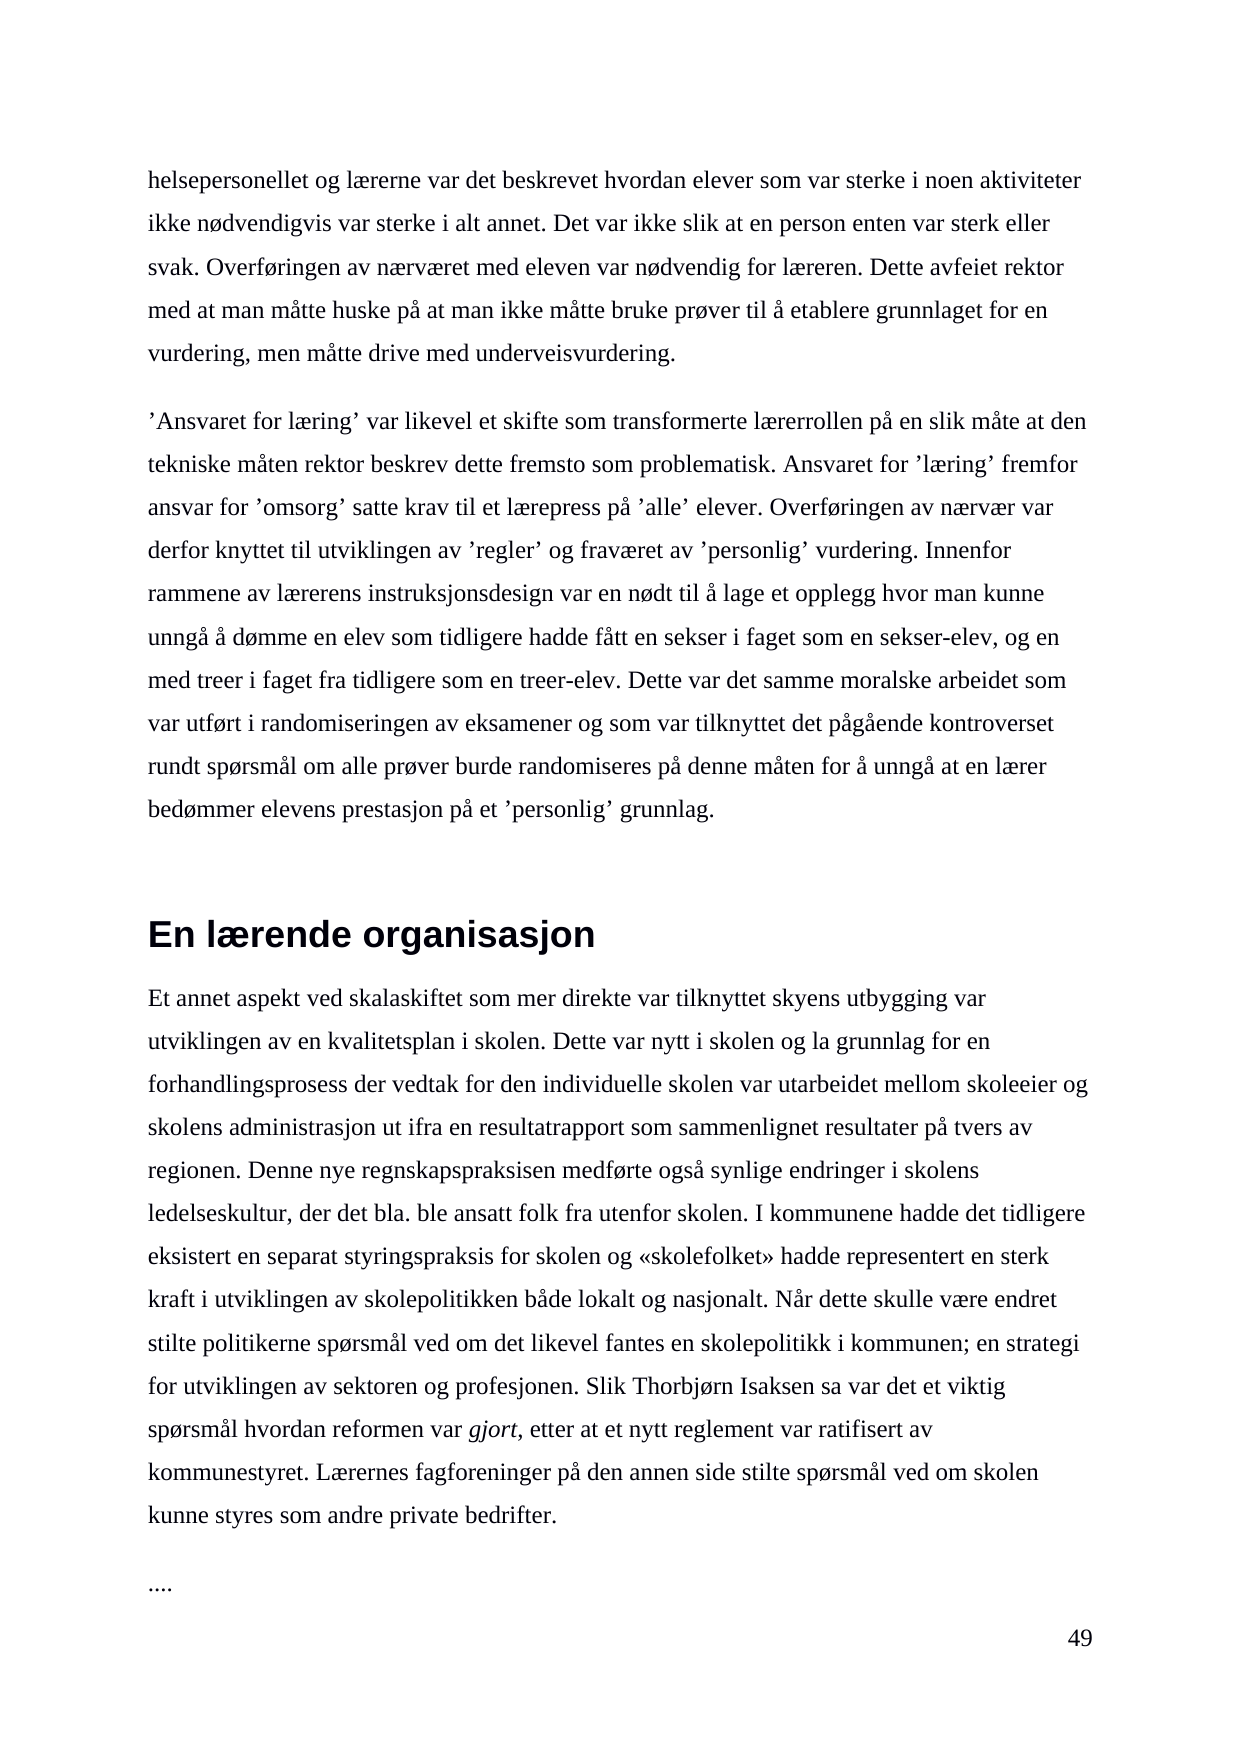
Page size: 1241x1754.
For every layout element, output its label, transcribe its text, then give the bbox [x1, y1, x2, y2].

subtitle En lærende organisasjon [148, 912, 1092, 955]
text ’Ansvaret for læring’ var likevel et skifte som transformerte lærerrollen på en slik måte at den tekniske måten rektor beskrev dette fremsto som problematisk. Ansvaret for ’læring’ fremfor ansvar for ’omsorg’ satte krav til et lærepress på ’alle’ elever. Overføringen av nærvær var derfor knyttet til utviklingen av ’regler’ og fraværet av ’personlig’ vurdering. Innenfor rammene av lærerens instruksjonsdesign var en nødt til å lage et opplegg hvor man kunne unngå å dømme en elev som tidligere hadde fått en sekser i faget som en sekser-elev, og en med treer i faget fra tidligere som en treer-elev. Dette var det samme moralske arbeidet som var utført i randomiseringen av eksamener og som var tilknyttet det pågående kontroverset rundt spørsmål om alle prøver burde randomiseres på denne måten for å unngå at en lærer bedømmer elevens prestasjon på et ’personlig’ grunnlag. [148, 406, 1092, 823]
text .... [148, 1568, 1092, 1597]
text helsepersonellet og lærerne var det beskrevet hvordan elever som var sterke i noen aktiviteter ikke nødvendigvis var sterke i alt annet. Det var ikke slik at en person enten var sterk eller svak. Overføringen av nærværet med eleven var nødvendig for læreren. Dette avfeiet rektor med at man måtte huske på at man ikke måtte bruke prøver til å etablere grunnlaget for en vurdering, men måtte drive med underveisvurdering. [148, 165, 1092, 367]
text Et annet aspekt ved skalaskiftet som mer direkte var tilknyttet skyens utbygging var utviklingen av en kvalitetsplan i skolen. Dette var nytt i skolen og la grunnlag for en forhandlingsprosess der vedtak for den individuelle skolen var utarbeidet mellom skoleeier og skolens administrasjon ut ifra en resultatrapport som sammenlignet resultater på tvers av regionen. Denne nye regnskapspraksisen medførte også synlige endringer i skolens ledelseskultur, der det bla. ble ansatt folk fra utenfor skolen. I kommunene hadde det tidligere eksistert en separat styringspraksis for skolen og «skolefolket» hadde representert en sterk kraft i utviklingen av skolepolitikken både lokalt og nasjonalt. Når dette skulle være endret stilte politikerne spørsmål ved om det likevel fantes en skolepolitikk i kommunen; en strategi for utviklingen av sektoren og profesjonen. Slik Thorbjørn Isaksen sa var det et viktig spørsmål hvordan reformen var gjort, etter at et nytt reglement var ratifisert av kommunestyret. Lærernes fagforeninger på den annen side stilte spørsmål ved om skolen kunne styres som andre private bedrifter. [148, 983, 1092, 1529]
